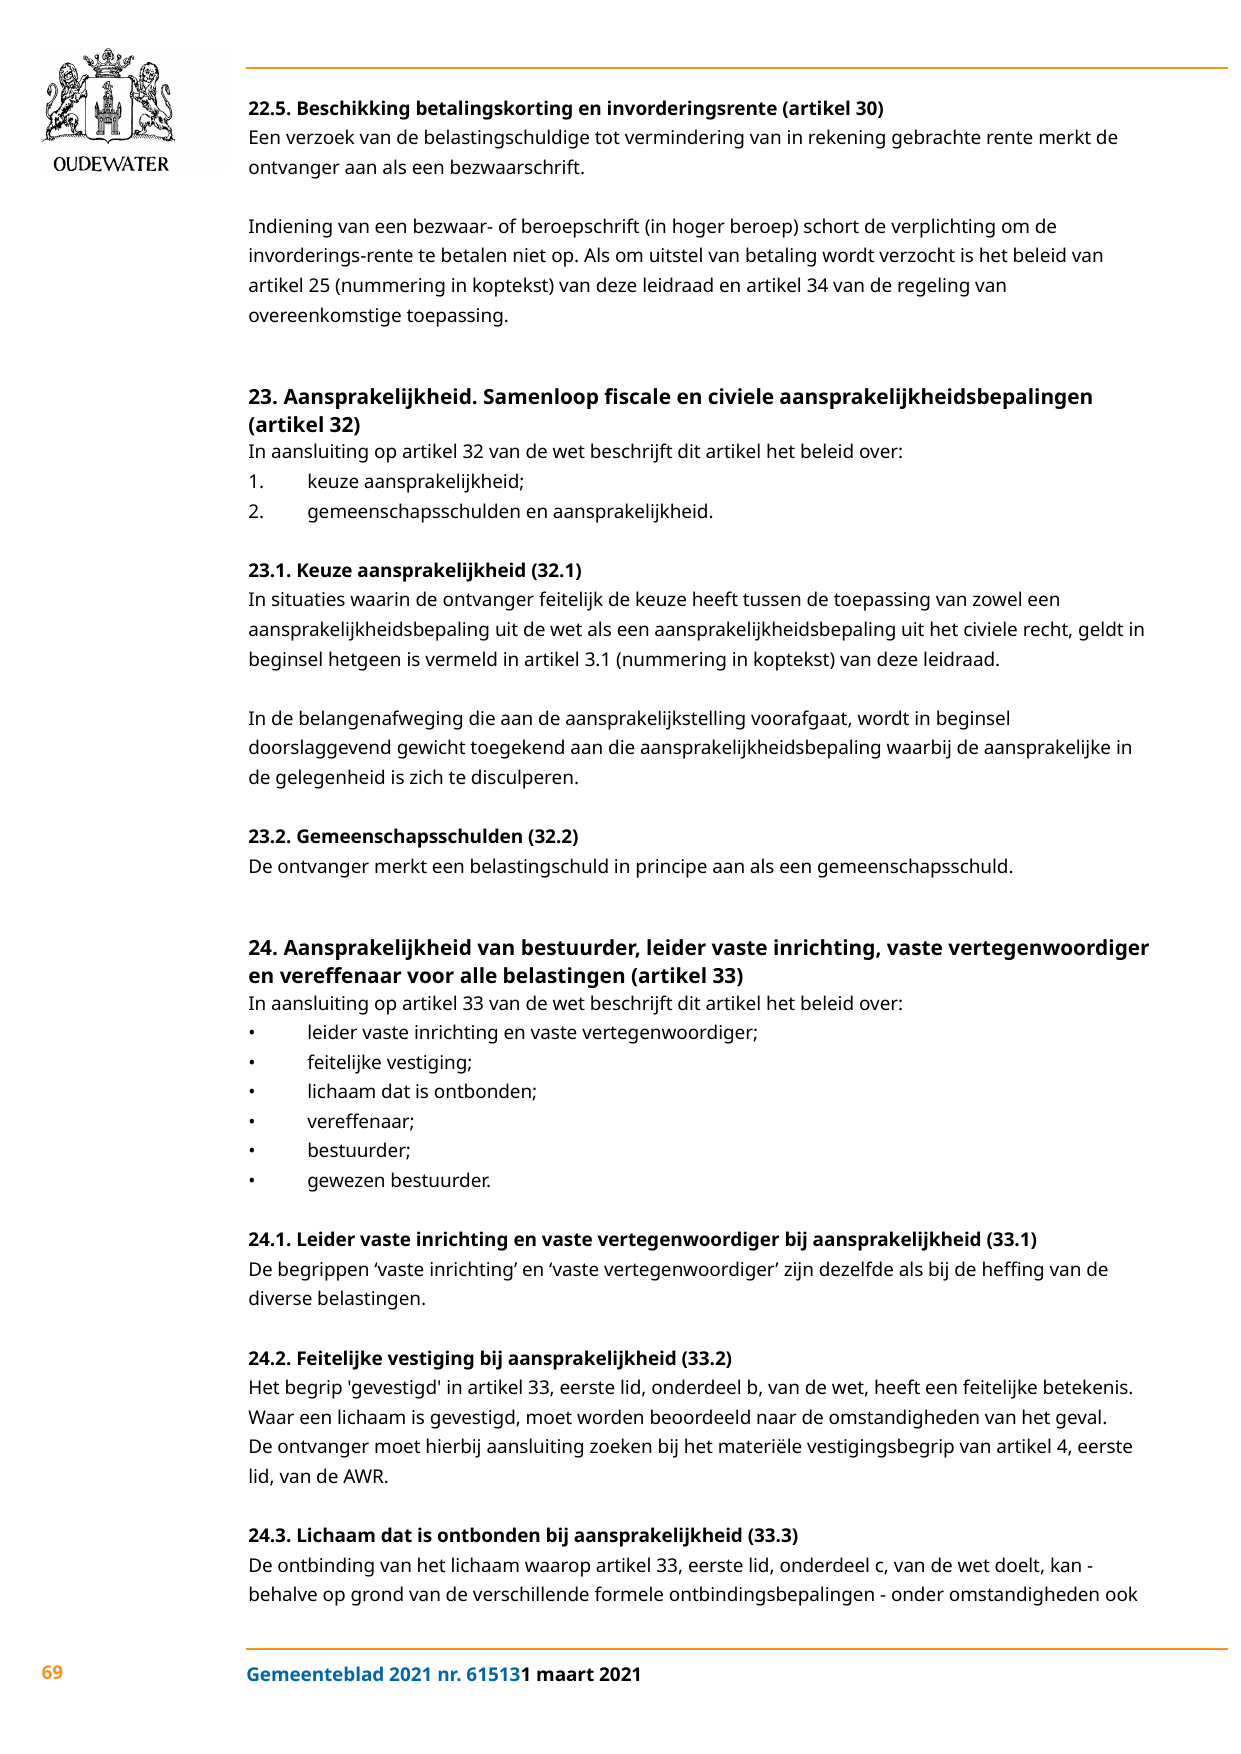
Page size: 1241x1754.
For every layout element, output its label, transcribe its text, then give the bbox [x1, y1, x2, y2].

text In aansluiting op artikel 33 van de wet beschrijft dit artikel het beleid over: [248, 990, 1152, 1016]
text 24.2. Feitelijke vestiging bij aansprakelijkheid (33.2) [248, 1345, 1152, 1371]
list gewezen bestuurder. [248, 1167, 1152, 1193]
text 23. Aansprakelijkheid. Samenloop fiscale en civiele aansprakelijkheidsbepalingen (artikel 32) [248, 382, 1152, 439]
text De begrippen ‘vaste inrichting’ en ‘vaste vertegenwoordiger’ zijn dezelfde als bij de heffing van de diverse belastingen. [248, 1256, 1152, 1311]
text De ontbinding van het lichaam waarop artikel 33, eerste lid, onderdeel c, van de wet doelt, kan - behalve op grond van de verschillende formele ontbindingsbepalingen - onder omstandigheden ook [248, 1552, 1152, 1607]
text Indiening van een bezwaar- of beroepschrift (in hoger beroep) schort de verplichting om de invorderings-rente te betalen niet op. Als om uitstel van betaling wordt verzocht is het beleid van artikel 25 (nummering in koptekst) van deze leidraad en artikel 34 van de regeling van overeenkomstige toepassing. [248, 213, 1152, 328]
text In situaties waarin de ontvanger feitelijk de keuze heeft tussen de toepassing van zowel een aansprakelijkheidsbepaling uit de wet als een aansprakelijkheidsbepaling uit het civiele recht, geldt in beginsel hetgeen is vermeld in artikel 3.1 (nummering in koptekst) van deze leidraad. [248, 587, 1152, 672]
text 24.1. Leider vaste inrichting en vaste vertegenwoordiger bij aansprakelijkheid (33.1) [248, 1226, 1152, 1252]
list lichaam dat is ontbonden; [248, 1078, 1152, 1104]
text De ontvanger merkt een belastingschuld in principe aan als een gemeenschapsschuld. [248, 853, 1152, 879]
text Een verzoek van de belastingschuldige tot vermindering van in rekening gebrachte rente merkt de ontvanger aan als een bezwaarschrift. [248, 124, 1152, 180]
text De ontvanger moet hierbij aansluiting zoeken bij het materiële vestigingsbegrip van artikel 4, eerste lid, van de AWR. [248, 1433, 1152, 1489]
list feitelijke vestiging; [248, 1049, 1152, 1075]
list gemeenschapsschulden en aansprakelijkheid. [248, 498, 1152, 524]
text 22.5. Beschikking betalingskorting en invorderingsrente (artikel 30) [248, 95, 1152, 121]
text 24. Aansprakelijkheid van bestuurder, leider vaste inrichting, vaste vertegenwoordiger en vereffenaar voor alle belastingen (artikel 33) [248, 933, 1152, 990]
list keuze aansprakelijkheid; [248, 468, 1152, 494]
text 24.3. Lichaam dat is ontbonden bij aansprakelijkheid (33.3) [248, 1522, 1152, 1548]
list vereffenaar; [248, 1108, 1152, 1134]
list leider vaste inrichting en vaste vertegenwoordiger; [248, 1019, 1152, 1045]
text Het begrip 'gevestigd' in artikel 33, eerste lid, onderdeel b, van de wet, heeft een feitelijke betekenis. Waar een lichaam is gevestigd, moet worden beoordeeld naar de omstandigheden van het geval. [248, 1374, 1152, 1430]
text In aansluiting op artikel 32 van de wet beschrijft dit artikel het beleid over: [248, 439, 1152, 464]
text 23.2. Gemeenschapsschulden (32.2) [248, 823, 1152, 849]
text In de belangenafweging die aan de aansprakelijkstelling voorafgaat, wordt in beginsel doorslaggevend gewicht toegekend aan die aansprakelijkheidsbepaling waarbij de aansprakelijke in de gelegenheid is zich te disculperen. [248, 705, 1152, 790]
picture [41, 47, 231, 172]
list bestuurder; [248, 1138, 1152, 1163]
text 23.1. Keuze aansprakelijkheid (32.1) [248, 557, 1152, 583]
